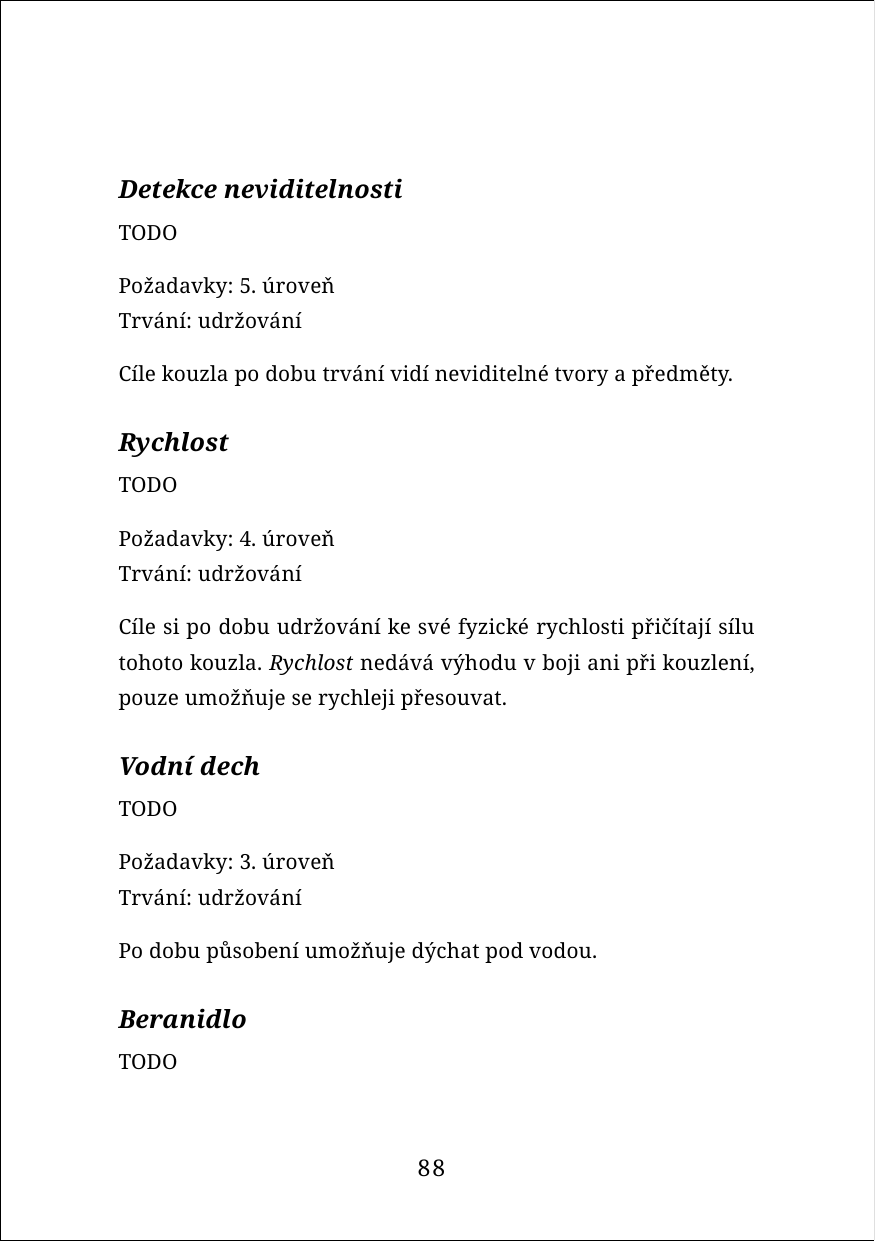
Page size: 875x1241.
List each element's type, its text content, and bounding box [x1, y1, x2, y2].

text TODO [118, 218, 756, 246]
text Cíle kouzla po dobu trvání vidí neviditelné tvory a předměty. [118, 359, 756, 388]
subtitle Rychlost [118, 424, 756, 459]
text TODO [118, 470, 756, 499]
text Požadavky: 5. úroveň Trvání: udržování [118, 271, 756, 335]
text TODO [118, 1047, 756, 1076]
text Požadavky: 4. úroveň Trvání: udržování [118, 524, 756, 588]
text Po dobu působení umožňuje dýchat pod vodou. [118, 936, 756, 965]
text TODO [118, 794, 756, 823]
text Požadavky: 3. úroveň Trvání: udržování [118, 847, 756, 911]
subtitle Vodní dech [118, 748, 756, 782]
subtitle Beranidlo [118, 1001, 756, 1035]
text Cíle si po dobu udržování ke své fyzické rychlosti přičítají sílu tohoto kouzla. Rychlost nedává výhodu v boji ani při kouzlení, pouze umožňuje se rychleji přesouvat. [118, 612, 756, 712]
subtitle Detekce neviditelnosti [118, 172, 756, 206]
